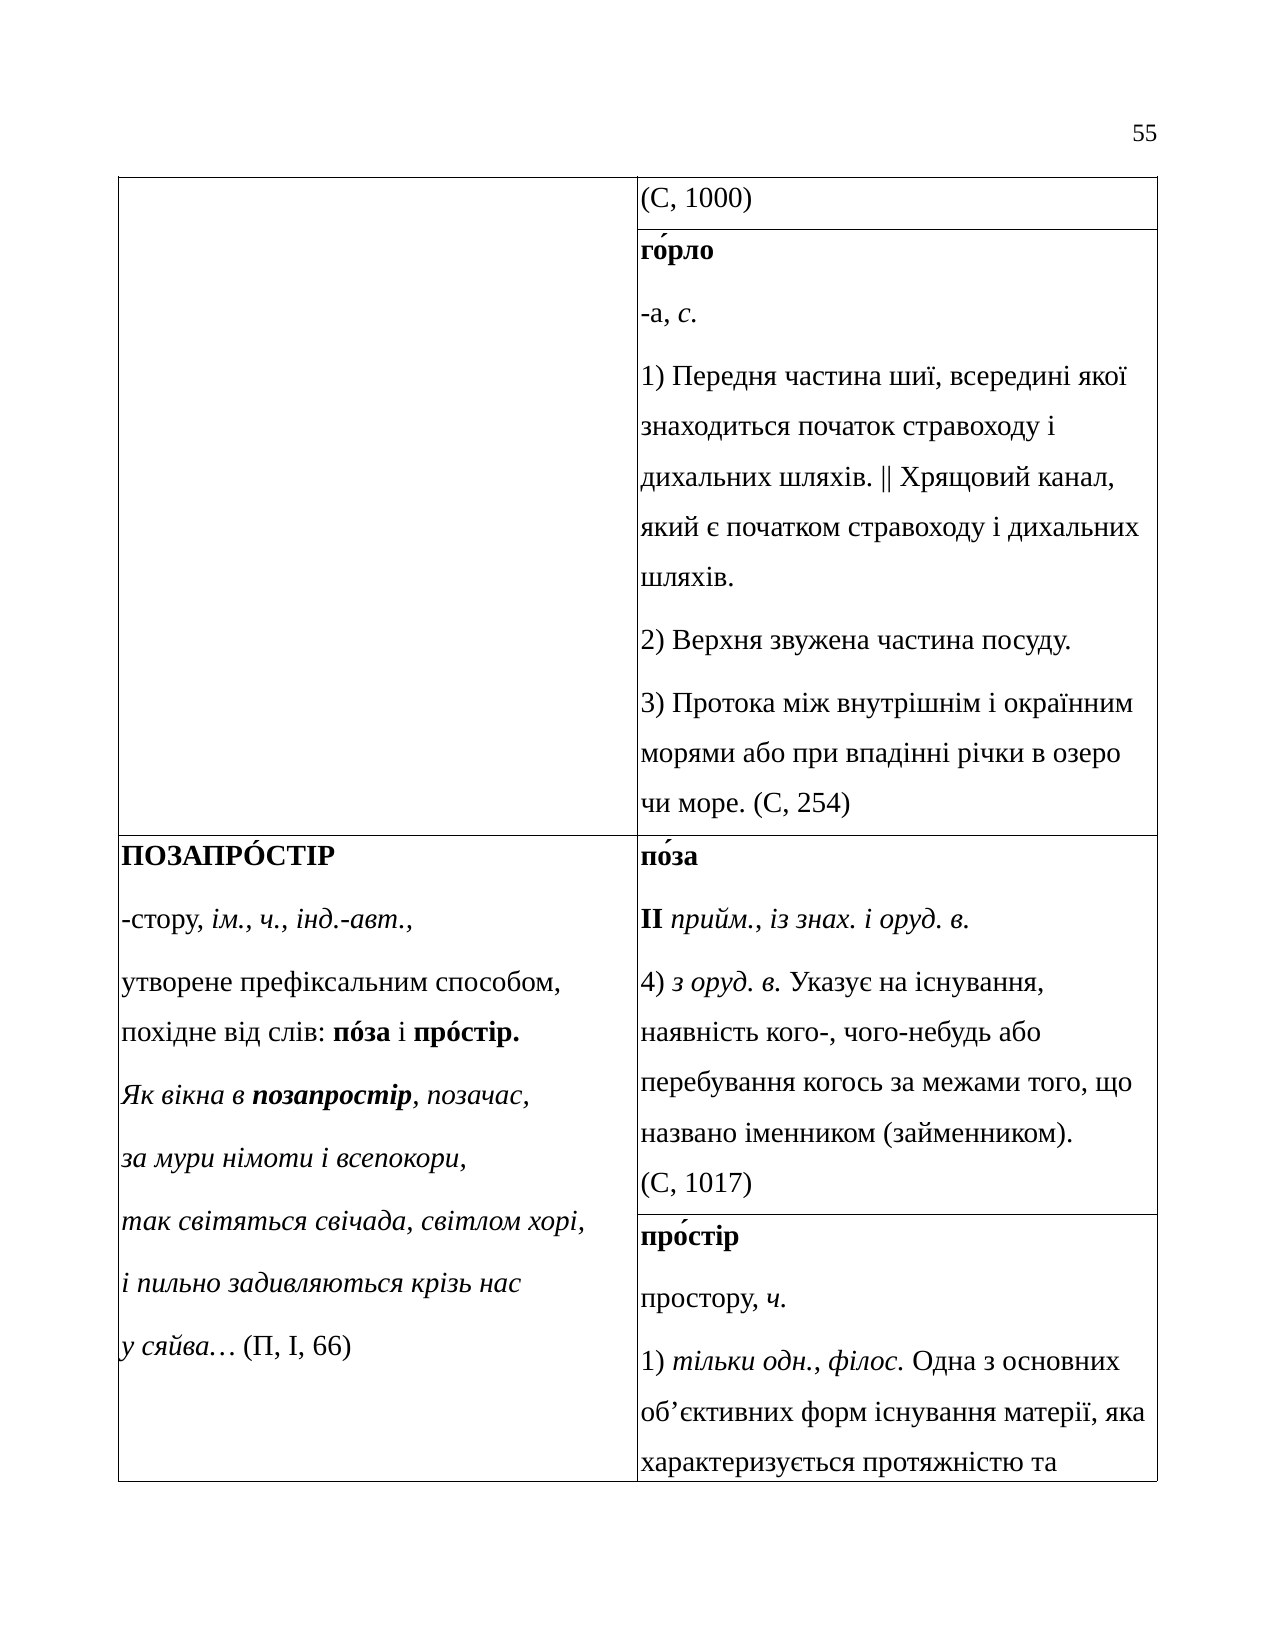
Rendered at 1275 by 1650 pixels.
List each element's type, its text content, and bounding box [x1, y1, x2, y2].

table_cell по́за II прийм., із знах. і оруд. в. 4) з оруд. в. Указує на існування, наявність кого-, чого-небудь або перебування когось за межами того, що названо іменником (займенником). (С, 1017) [638, 836, 1157, 1214]
table_cell (С, 1000) [638, 178, 1157, 229]
table_cell го́рло -а, с. 1) Передня частина шиї, всередині якої знаходиться початок стравоходу і дихальних шляхів. || Хрящовий канал, який є початком стравоходу і дихальних шляхів. 2) Верхня звужена частина посуду. 3) Протока між внутрішнім і окраїнним морями або при впадінні річки в озеро чи море. (С, 254) [638, 230, 1157, 835]
table_cell ПОЗАПРÓСТІР -стору, ім., ч., інд.-авт., утворене префіксальним способом, похідне від слів: пóза і прóстір. Як вікна в позапростір, позачас, за мури німоти і всепокори, так світяться свічада, світлом хорі, і пильно задивляються крізь нас у сяйва… (П, І, 66) [119, 836, 637, 1481]
table_cell [119, 178, 637, 835]
table_cell про́стір простору, ч. 1) тільки одн., філос. Одна з основних об’єктивних форм існування матерії, яка характеризується протяжністю та [638, 1215, 1157, 1481]
